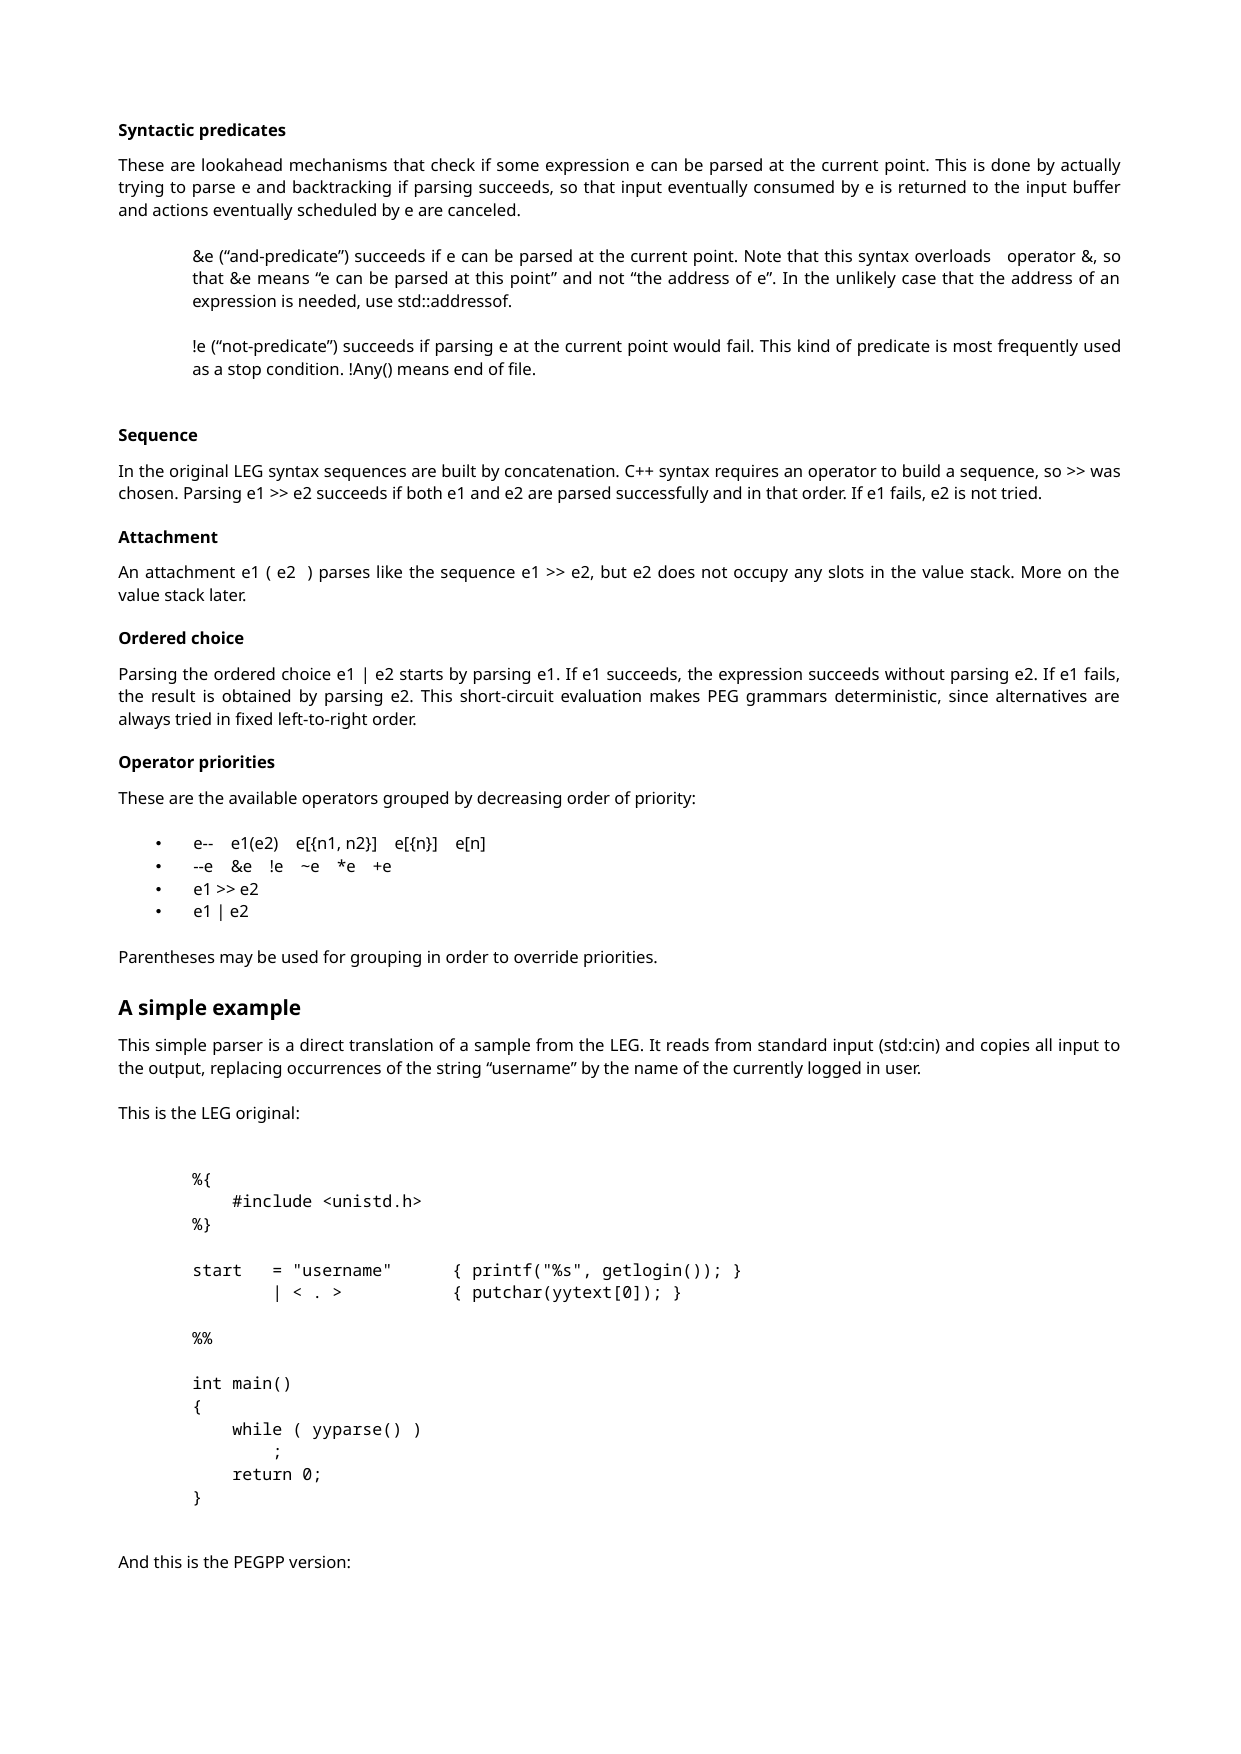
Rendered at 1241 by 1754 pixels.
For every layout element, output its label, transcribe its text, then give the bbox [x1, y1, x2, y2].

list e1 >> e2 [156, 877, 1122, 900]
list --e &e !e ~e *e +e [156, 854, 1122, 877]
text These are the available operators grouped by decreasing order of priority: [118, 786, 1122, 809]
list e-- e1(e2) e[{n1, n2}] e[{n}] e[n] [156, 832, 1122, 854]
text &e (“and-predicate”) succeeds if e can be parsed at the current point. Note that this syntax overloads operator &, so that &e means “e can be parsed at this point” and not “the address of e”. In the unlikely case that the address of an expression is needed, use std::addressof. [192, 244, 1122, 312]
subtitle Operator priorities [118, 751, 1122, 774]
text start = "username" { printf("%s", getlogin()); } [192, 1258, 1122, 1281]
subtitle Ordered choice [118, 627, 1122, 649]
text This is the LEG original: [118, 1102, 1122, 1125]
text These are lookahead mechanisms that check if some expression e can be parsed at the current point. This is done by actually trying to parse e and backtracking if parsing succeeds, so that input eventually consumed by e is returned to the input buffer and actions eventually scheduled by e are canceled. [118, 153, 1122, 221]
text Parsing the ordered choice e1 | e2 starts by parsing e1. If e1 succeeds, the expression succeeds without parsing e2. If e1 fails, the result is obtained by parsing e2. This short-circuit evaluation makes PEG grammars deterministic, since alternatives are always tried in fixed left-to-right order. [118, 662, 1122, 730]
text Parentheses may be used for grouping in order to override priorities. [118, 945, 1122, 968]
text ; [192, 1440, 1122, 1462]
text { [192, 1394, 1122, 1417]
text And this is the PEGPP version: [118, 1551, 1122, 1573]
text | < . > { putchar(yytext[0]); } [192, 1281, 1122, 1303]
text In the original LEG syntax sequences are built by concatenation. C++ syntax requires an operator to build a sequence, so >> was chosen. Parsing e1 >> e2 succeeds if both e1 and e2 are parsed successfully and in that order. If e1 fails, e2 is not tried. [118, 459, 1122, 504]
text int main() [192, 1372, 1122, 1394]
text %{ [192, 1167, 1122, 1190]
text #include <unistd.h> [192, 1190, 1122, 1213]
text while ( yyparse() ) [192, 1417, 1122, 1440]
text %} [192, 1213, 1122, 1235]
text } [192, 1485, 1122, 1508]
subtitle Syntactic predicates [118, 118, 1122, 141]
text return 0; [192, 1462, 1122, 1485]
text An attachment e1 ( e2 ) parses like the sequence e1 >> e2, but e2 does not occupy any slots in the value stack. More on the value stack later. [118, 561, 1122, 606]
text This simple parser is a direct translation of a sample from the LEG. It reads from standard input (std:cin) and copies all input to the output, replacing occurrences of the string “username” by the name of the currently logged in user. [118, 1034, 1122, 1079]
text !e (“not-predicate”) succeeds if parsing e at the current point would fail. This kind of predicate is most frequently used as a stop condition. !Any() means end of file. [192, 335, 1122, 380]
subtitle Sequence [118, 424, 1122, 447]
text %% [192, 1326, 1122, 1349]
subtitle Attachment [118, 525, 1122, 548]
subtitle A simple example [118, 993, 1122, 1021]
list e1 | e2 [156, 900, 1122, 922]
